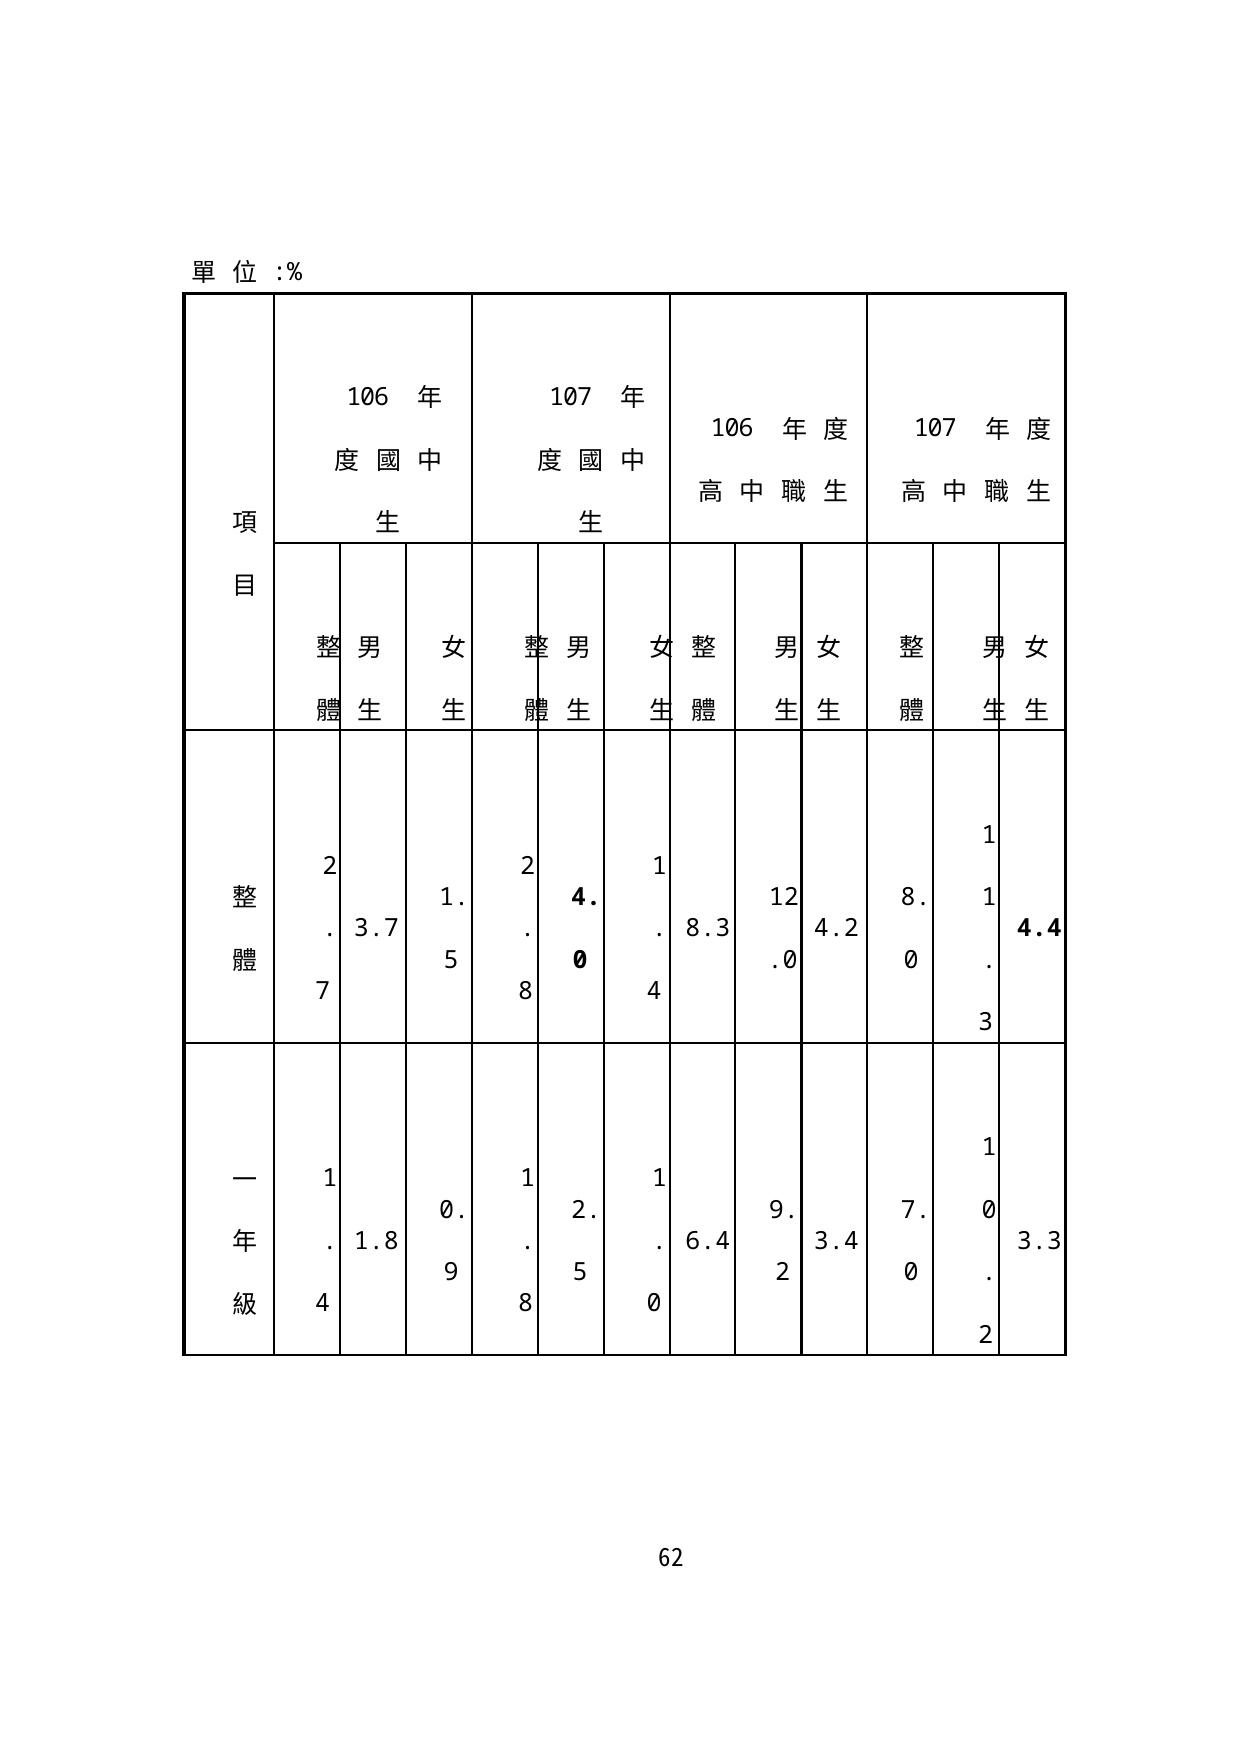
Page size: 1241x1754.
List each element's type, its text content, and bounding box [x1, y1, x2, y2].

table_cell 0.9 [407, 1044, 471, 1354]
table_header 107年度國中生 [473, 295, 669, 542]
table_header 項目 [186, 295, 273, 729]
text 單位:% [183, 229, 1058, 292]
table_cell 6.4 [671, 1044, 734, 1354]
table_cell 4.0 [539, 731, 603, 1042]
table_cell 3.3 [1000, 1044, 1064, 1354]
table_cell 男生 [736, 544, 800, 729]
table_header 106年度高中職生 [671, 295, 866, 542]
table_cell 1.4 [605, 731, 669, 1042]
table_cell 9.2 [736, 1044, 800, 1354]
table_cell 2.8 [473, 731, 537, 1042]
table_cell 整體 [671, 544, 734, 729]
table_cell 1.4 [275, 1044, 339, 1354]
table_cell 女生 [1000, 544, 1064, 729]
table_cell 1.8 [473, 1044, 537, 1354]
table_cell 4.2 [803, 731, 866, 1042]
table_cell 10.2 [934, 1044, 998, 1354]
table_cell 8.3 [671, 731, 734, 1042]
table_cell 一年級 [186, 1044, 273, 1354]
table_cell 12.0 [736, 731, 800, 1042]
table_cell 4.4 [1000, 731, 1064, 1042]
table_header 107年度高中職生 [868, 295, 1064, 542]
table_cell 8.0 [868, 731, 932, 1042]
table_cell 1.0 [605, 1044, 669, 1354]
table_cell 整體 [868, 544, 932, 729]
table_cell 7.0 [868, 1044, 932, 1354]
table_cell 女生 [407, 544, 471, 729]
table_cell 整體 [275, 544, 339, 729]
table_cell 3.4 [803, 1044, 866, 1354]
table_cell 整體 [473, 544, 537, 729]
table_cell 女生 [605, 544, 669, 729]
table_cell 1.5 [407, 731, 471, 1042]
table_cell 男生 [539, 544, 603, 729]
table_cell 女生 [803, 544, 866, 729]
table_cell 2.7 [275, 731, 339, 1042]
table_cell 男生 [934, 544, 998, 729]
table_cell 11.3 [934, 731, 998, 1042]
table_cell 3.7 [341, 731, 405, 1042]
table_cell 男生 [341, 544, 405, 729]
table_cell 整體 [186, 731, 273, 1042]
table_cell 1.8 [341, 1044, 405, 1354]
table_header 106年度國中生 [275, 295, 471, 542]
table_cell 2.5 [539, 1044, 603, 1354]
